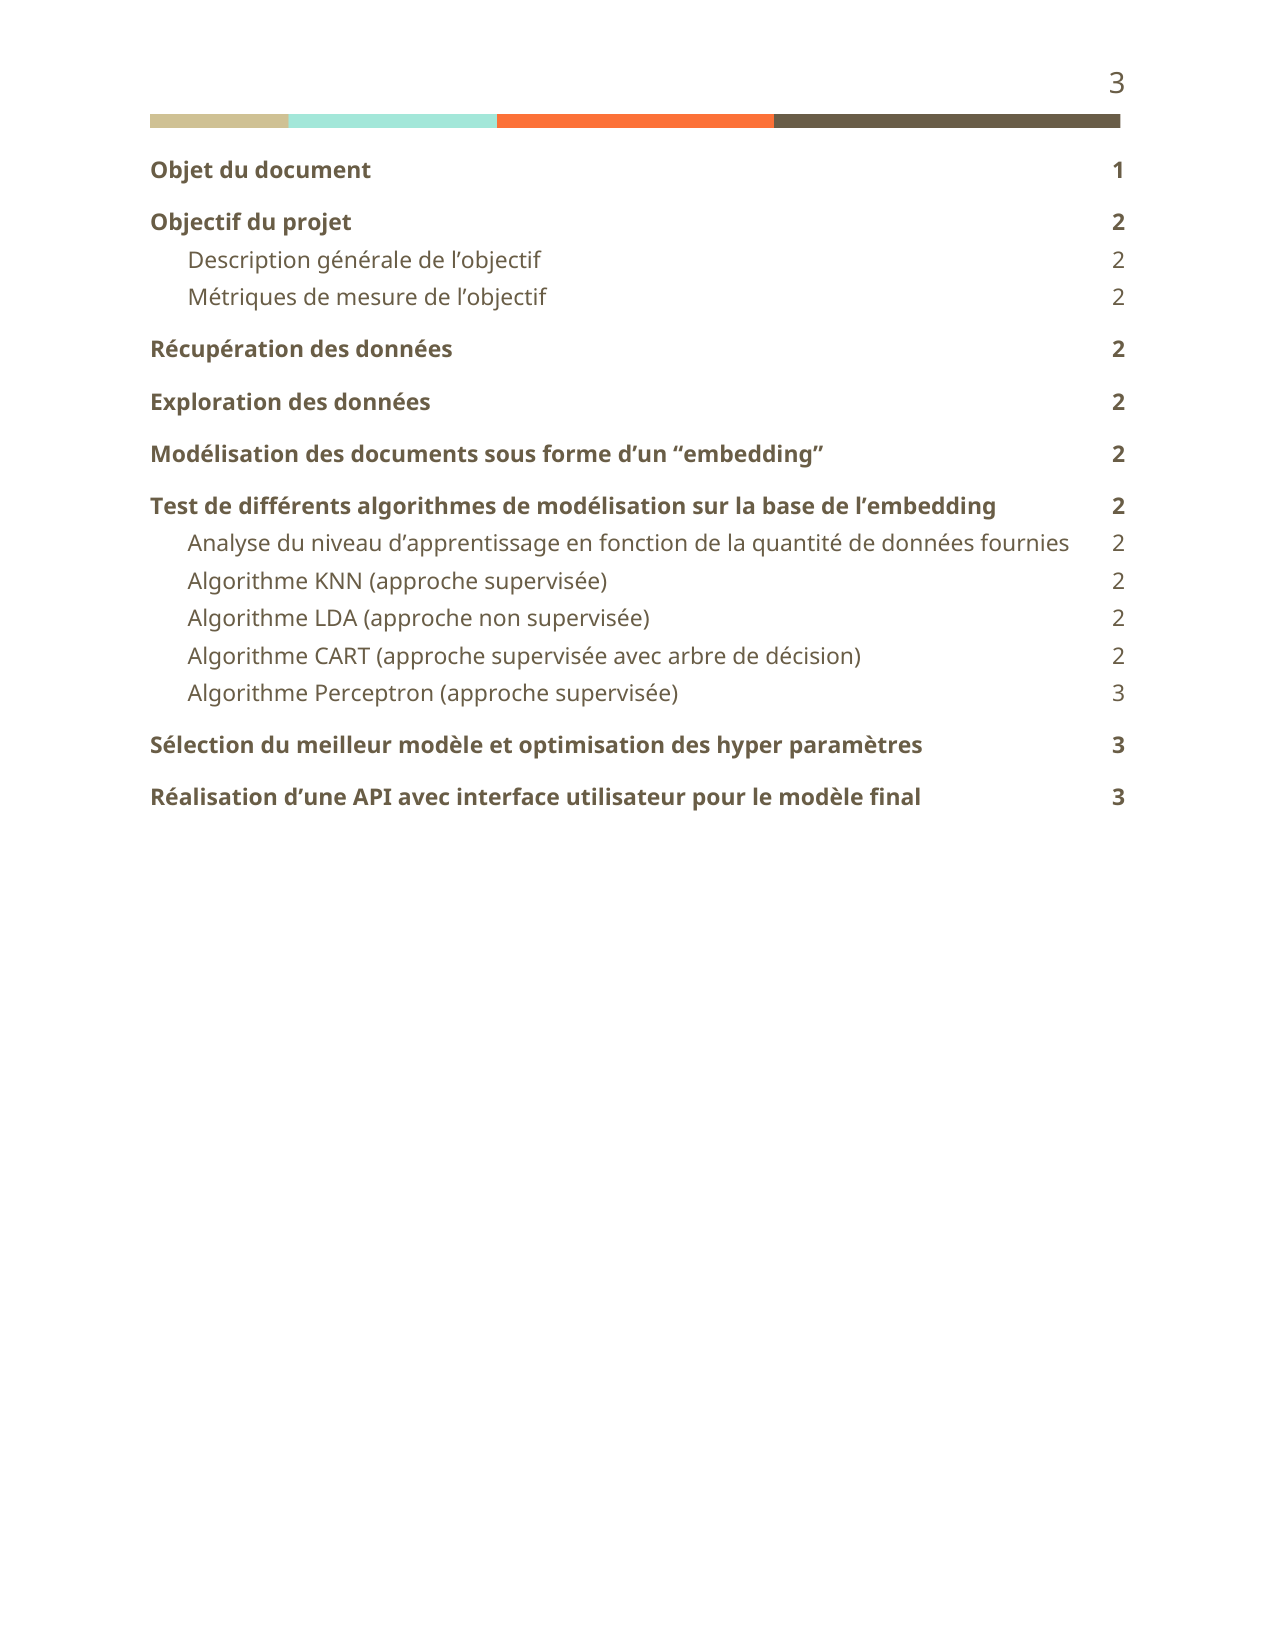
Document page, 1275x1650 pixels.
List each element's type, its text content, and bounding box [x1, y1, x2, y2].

text Exploration des données 2 [150, 386, 1125, 417]
text Analyse du niveau d’apprentissage en fonction de la quantité de données fournies 2 [187, 527, 1125, 558]
text Objet du document 1 [150, 154, 1125, 186]
picture [150, 114, 1121, 128]
text Algorithme KNN (approche supervisée) 2 [187, 565, 1125, 596]
text Description générale de l’objectif 2 [187, 244, 1125, 275]
text Réalisation d’une API avec interface utilisateur pour le modèle final 3 [150, 781, 1125, 813]
text Objectif du projet 2 [150, 206, 1125, 238]
text Récupération des données 2 [150, 333, 1125, 365]
text Algorithme Perceptron (approche supervisée) 3 [187, 677, 1125, 708]
text Sélection du meilleur modèle et optimisation des hyper paramètres 3 [150, 729, 1125, 761]
text Modélisation des documents sous forme d’un “embedding” 2 [150, 438, 1125, 469]
text Test de différents algorithmes de modélisation sur la base de l’embedding 2 [150, 490, 1125, 521]
text Métriques de mesure de l’objectif 2 [187, 281, 1125, 313]
text Algorithme LDA (approche non supervisée) 2 [187, 602, 1125, 633]
text Algorithme CART (approche supervisée avec arbre de décision) 2 [187, 640, 1125, 671]
